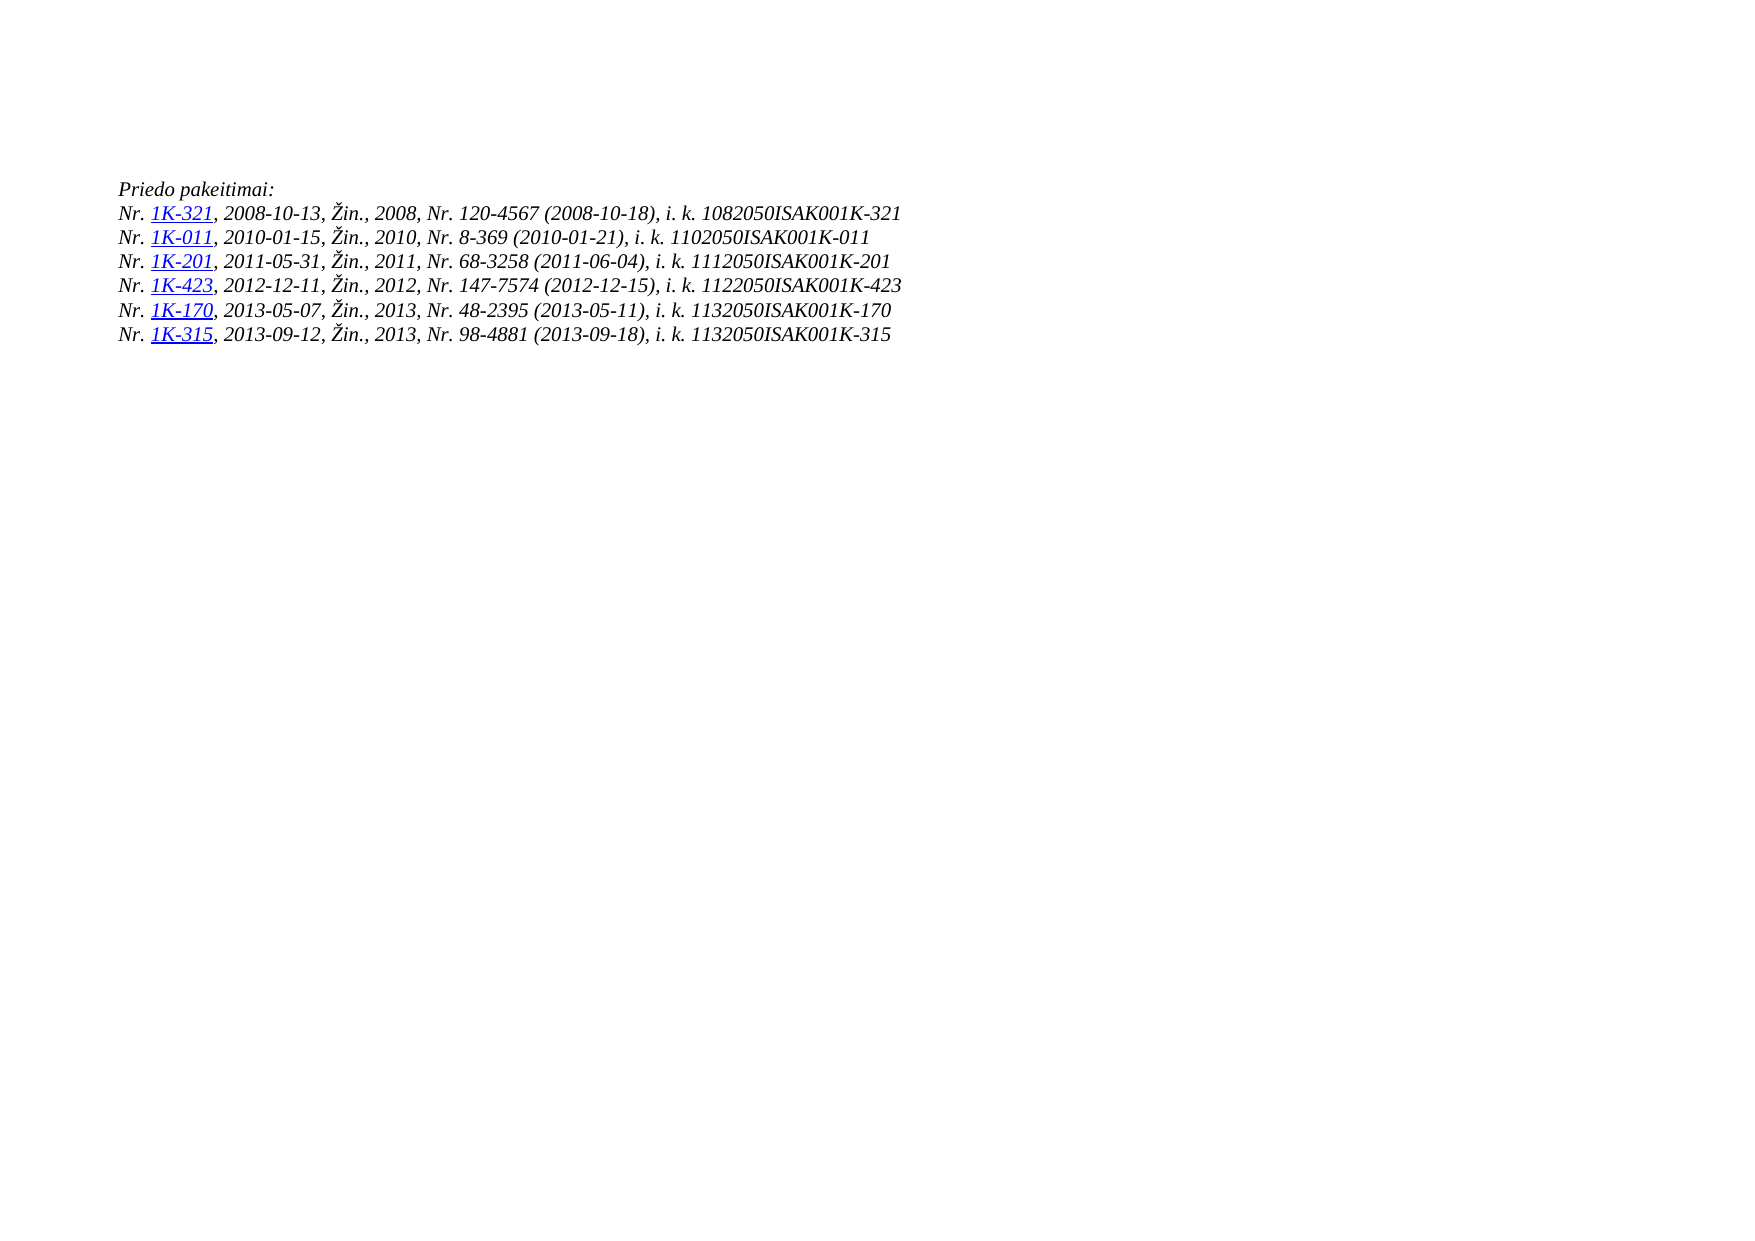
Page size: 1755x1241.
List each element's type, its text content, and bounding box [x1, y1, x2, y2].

text Priedo pakeitimai: [118, 177, 1636, 201]
text Nr. 1K-201, 2011-05-31, Žin., 2011, Nr. 68-3258 (2011-06-04), i. k. 1112050ISAK001K-201 [118, 249, 1636, 273]
text Nr. 1K-321, 2008-10-13, Žin., 2008, Nr. 120-4567 (2008-10-18), i. k. 1082050ISAK001K-321 [118, 201, 1636, 225]
text Nr. 1K-423, 2012-12-11, Žin., 2012, Nr. 147-7574 (2012-12-15), i. k. 1122050ISAK001K-423 [118, 273, 1636, 297]
text Nr. 1K-315, 2013-09-12, Žin., 2013, Nr. 98-4881 (2013-09-18), i. k. 1132050ISAK001K-315 [118, 322, 1636, 346]
text Nr. 1K-170, 2013-05-07, Žin., 2013, Nr. 48-2395 (2013-05-11), i. k. 1132050ISAK001K-170 [118, 297, 1636, 322]
text Nr. 1K-011, 2010-01-15, Žin., 2010, Nr. 8-369 (2010-01-21), i. k. 1102050ISAK001K-011 [118, 225, 1636, 249]
